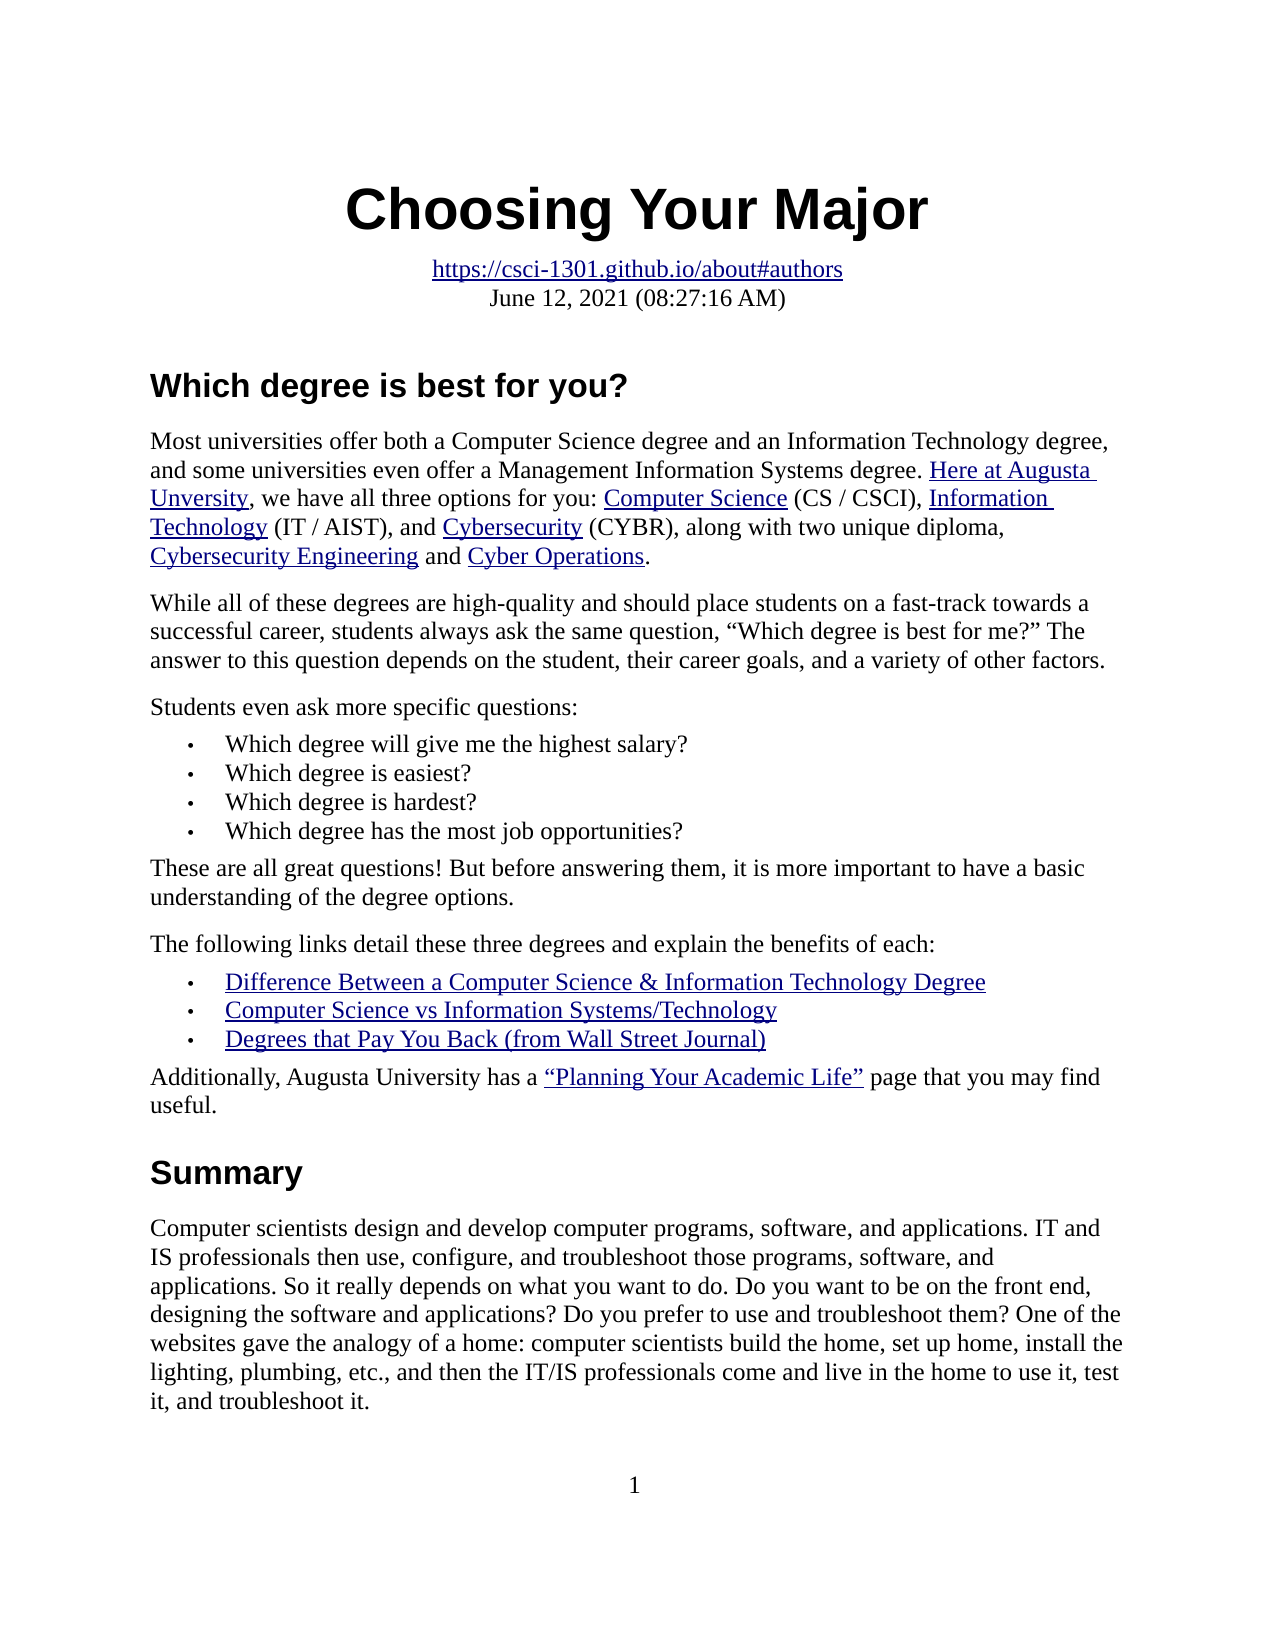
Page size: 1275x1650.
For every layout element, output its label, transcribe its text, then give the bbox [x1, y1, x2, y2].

list Computer Science vs Information Systems/Technology [187, 995, 1125, 1024]
subtitle Summary [150, 1153, 1125, 1192]
text Computer scientists design and develop computer programs, software, and applications. IT and IS professionals then use, configure, and troubleshoot those programs, software, and applications. So it really depends on what you want to do. Do you want to be on the front end, designing the software and applications? Do you prefer to use and troubleshoot them? One of the websites gave the analogy of a home: computer scientists build the home, set up home, install the lighting, plumbing, etc., and then the IT/IS professionals come and live in the home to use it, test it, and troubleshoot it. [150, 1213, 1125, 1414]
list Which degree is hardest? [187, 787, 1125, 816]
text Additionally, Augusta University has a “Planning Your Academic Life” page that you may find useful. [150, 1062, 1125, 1119]
list Which degree will give me the highest salary? [187, 729, 1125, 758]
list Which degree is easiest? [187, 758, 1125, 787]
list Difference Between a Computer Science & Information Technology Degree [187, 967, 1125, 995]
subtitle Which degree is best for you? [150, 366, 1125, 404]
text The following links detail these three degrees and explain the benefits of each: [150, 929, 1125, 958]
list Which degree has the most job opportunities? [187, 816, 1125, 844]
text https://csci-1301.github.io/about#authors [150, 254, 1125, 283]
text Students even ask more specific questions: [150, 692, 1125, 721]
title Choosing Your Major [150, 175, 1125, 242]
text These are all great questions! But before answering them, it is more important to have a basic understanding of the degree options. [150, 853, 1125, 911]
text Most universities offer both a Computer Science degree and an Information Technology degree, and some universities even offer a Management Information Systems degree. Here at Augusta Unversity, we have all three options for you: Computer Science (CS / CSCI), Information Technology (IT / AIST), and Cybersecurity (CYBR), along with two unique diploma, Cybersecurity Engineering and Cyber Operations. [150, 426, 1125, 570]
text June 12, 2021 (08:27:16 AM) [150, 283, 1125, 312]
text While all of these degrees are high-quality and should place students on a fast-track towards a successful career, students always ask the same question, “Which degree is best for me?” The answer to this question depends on the student, their career goals, and a variety of other factors. [150, 588, 1125, 674]
list Degrees that Pay You Back (from Wall Street Journal) [187, 1024, 1125, 1053]
